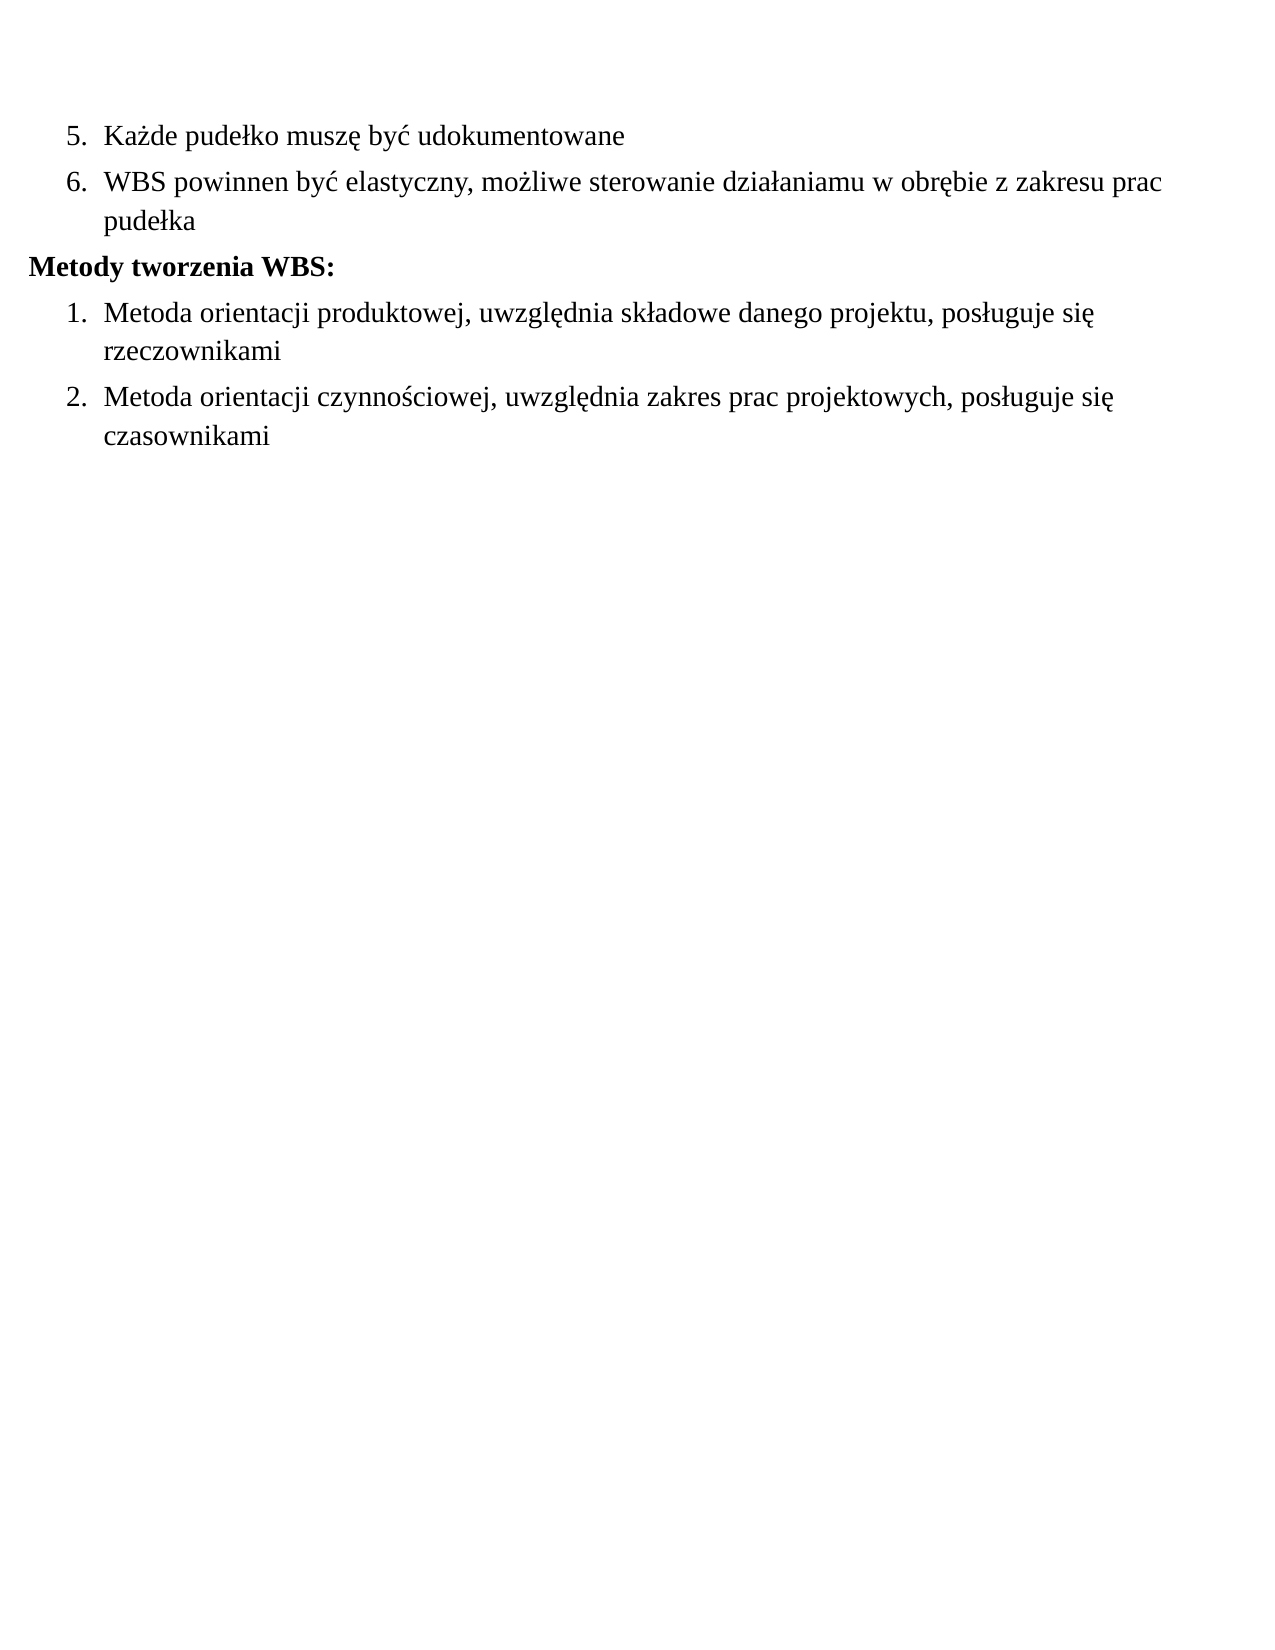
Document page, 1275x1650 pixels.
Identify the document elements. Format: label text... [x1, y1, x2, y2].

list Metoda orientacji produktowej, uwzględnia składowe danego projektu, posługuje się rzeczownikami [66, 295, 1250, 367]
list Metoda orientacji czynnościowej, uwzględnia zakres prac projektowych, posługuje się czasownikami [66, 379, 1250, 451]
list Każde pudełko muszę być udokumentowane [66, 118, 1250, 152]
list WBS powinnen być elastyczny, możliwe sterowanie działaniamu w obrębie z zakresu prac pudełka [66, 164, 1250, 236]
text Metody tworzenia WBS: [28, 249, 1250, 282]
